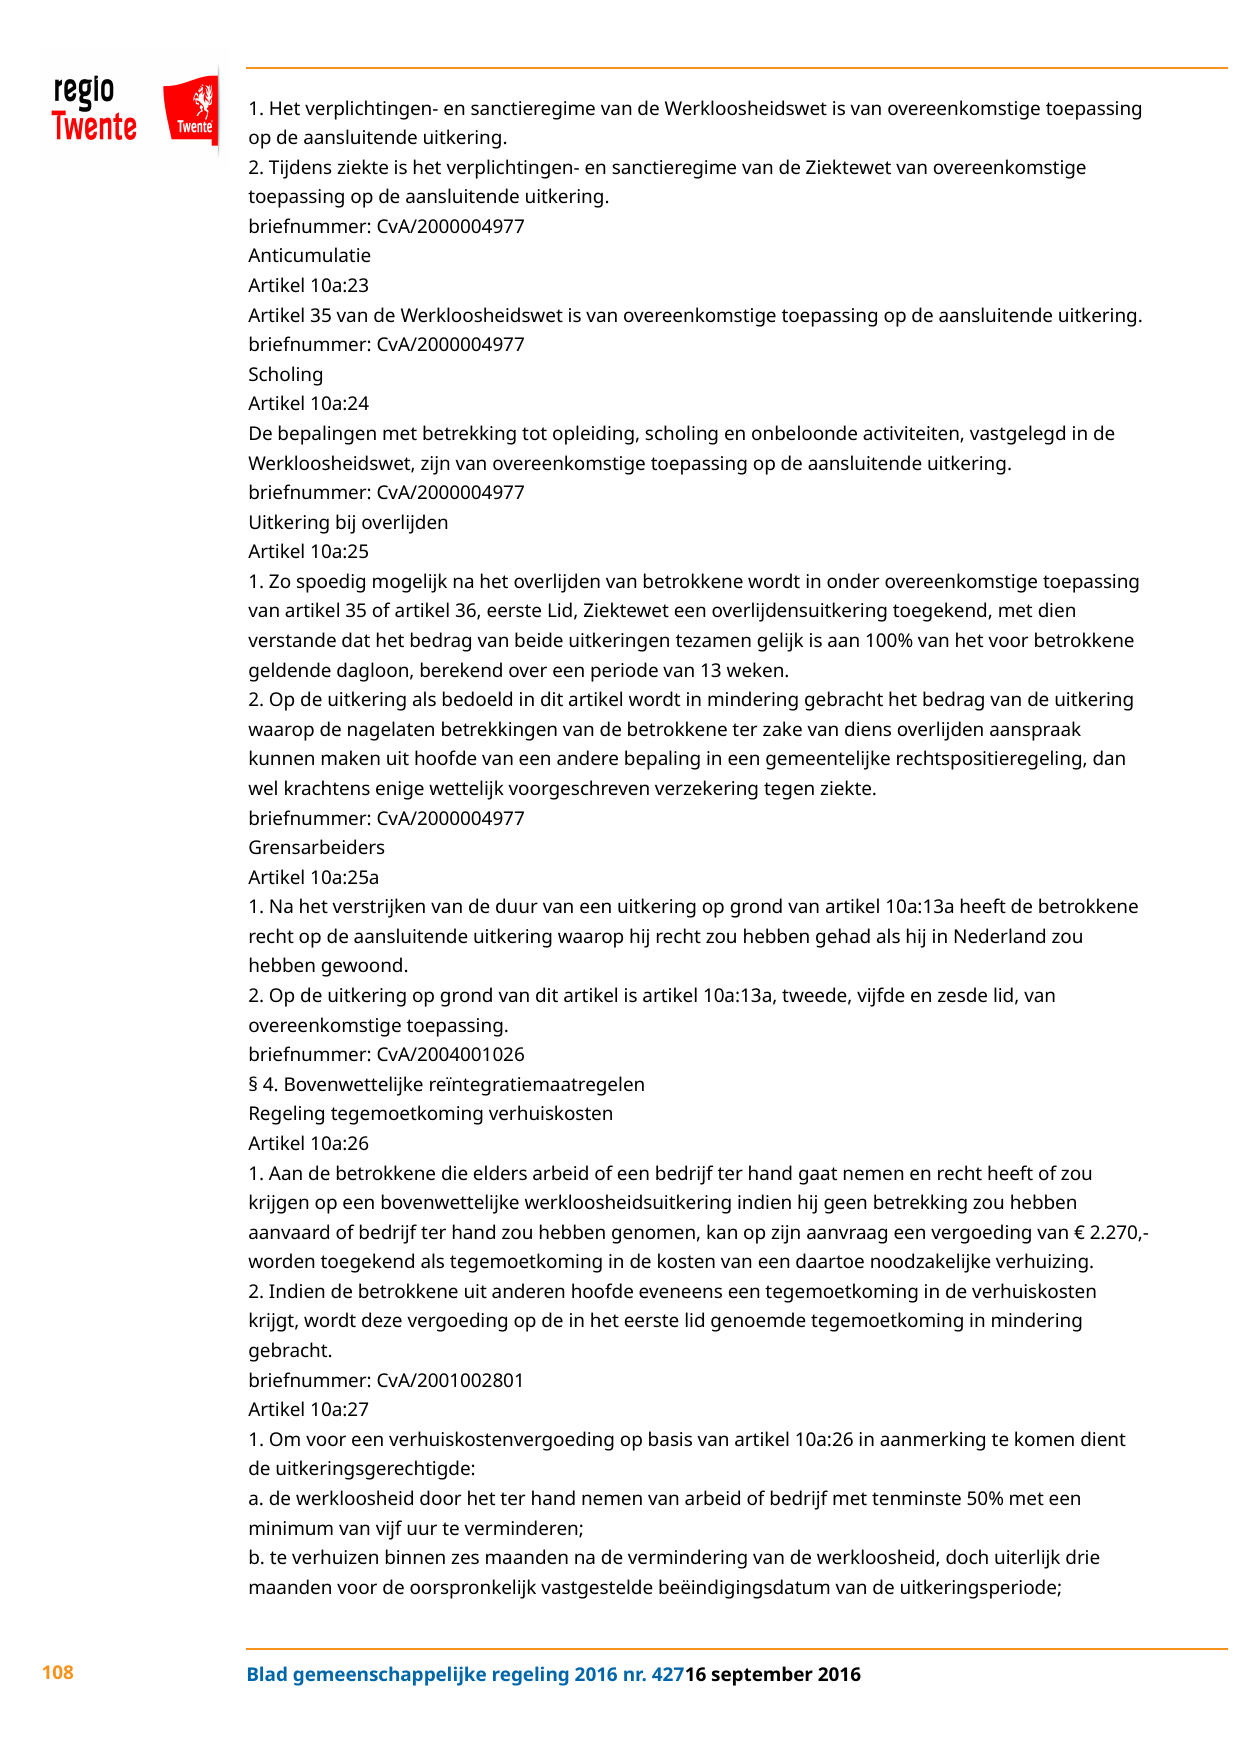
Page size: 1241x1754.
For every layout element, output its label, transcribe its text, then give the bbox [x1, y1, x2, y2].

text 1. Na het verstrijken van de duur van een uitkering op grond van artikel 10a:13a heeft de betrokkene recht op de aansluitende uitkering waarop hij recht zou hebben gehad als hij in Nederland zou hebben gewoond. [248, 893, 1152, 978]
text Artikel 10a:25a [248, 864, 1152, 890]
text a. de werkloosheid door het ter hand nemen van arbeid of bedrijf met tenminste 50% met een minimum van vijf uur te verminderen; [248, 1485, 1152, 1541]
text 2. Op de uitkering als bedoeld in dit artikel wordt in mindering gebracht het bedrag van de uitkering waarop de nagelaten betrekkingen van de betrokkene ter zake van diens overlijden aanspraak kunnen maken uit hoofde van een andere bepaling in een gemeentelijke rechtspositieregeling, dan wel krachtens enige wettelijk voorgeschreven verzekering tegen ziekte. [248, 686, 1152, 801]
text briefnummer: CvA/2000004977 [248, 213, 1152, 239]
picture [41, 47, 231, 172]
text De bepalingen met betrekking tot opleiding, scholing en onbeloonde activiteiten, vastgelegd in de Werkloosheidswet, zijn van overeenkomstige toepassing op de aansluitende uitkering. [248, 420, 1152, 476]
text Artikel 10a:25 [248, 538, 1152, 564]
text Artikel 10a:27 [248, 1396, 1152, 1422]
text Artikel 35 van de Werkloosheidswet is van overeenkomstige toepassing op de aansluitende uitkering. [248, 302, 1152, 328]
text Regeling tegemoetkoming verhuiskosten [248, 1101, 1152, 1126]
text Uitkering bij overlijden [248, 509, 1152, 535]
text 2. Indien de betrokkene uit anderen hoofde eveneens een tegemoetkoming in de verhuiskosten krijgt, wordt deze vergoeding op de in het eerste lid genoemde tegemoetkoming in mindering gebracht. [248, 1278, 1152, 1363]
text Artikel 10a:26 [248, 1130, 1152, 1156]
text 1. Aan de betrokkene die elders arbeid of een bedrijf ter hand gaat nemen en recht heeft of zou krijgen op een bovenwettelijke werkloosheidsuitkering indien hij geen betrekking zou hebben aanvaard of bedrijf ter hand zou hebben genomen, kan op zijn aanvraag een vergoeding van € 2.270,- worden toegekend als tegemoetkoming in de kosten van een daartoe noodzakelijke verhuizing. [248, 1160, 1152, 1274]
text briefnummer: CvA/2004001026 [248, 1041, 1152, 1067]
text briefnummer: CvA/2000004977 [248, 479, 1152, 505]
text Grensarbeiders [248, 834, 1152, 860]
text Anticumulatie [248, 243, 1152, 268]
text b. te verhuizen binnen zes maanden na de vermindering van de werkloosheid, doch uiterlijk drie maanden voor de oorspronkelijk vastgestelde beëindigingsdatum van de uitkeringsperiode; [248, 1544, 1152, 1600]
text Artikel 10a:23 [248, 272, 1152, 298]
text briefnummer: CvA/2000004977 [248, 805, 1152, 831]
text 2. Op de uitkering op grond van dit artikel is artikel 10a:13a, tweede, vijfde en zesde lid, van overeenkomstige toepassing. [248, 982, 1152, 1038]
text 1. Zo spoedig mogelijk na het overlijden van betrokkene wordt in onder overeenkomstige toepassing van artikel 35 of artikel 36, eerste Lid, Ziektewet een overlijdensuitkering toegekend, met dien verstande dat het bedrag van beide uitkeringen tezamen gelijk is aan 100% van het voor betrokkene geldende dagloon, berekend over een periode van 13 weken. [248, 568, 1152, 683]
text Scholing [248, 361, 1152, 387]
text 1. Het verplichtingen- en sanctieregime van de Werkloosheidswet is van overeenkomstige toepassing op de aansluitende uitkering. [248, 95, 1152, 150]
text 2. Tijdens ziekte is het verplichtingen- en sanctieregime van de Ziektewet van overeenkomstige toepassing op de aansluitende uitkering. [248, 154, 1152, 209]
text briefnummer: CvA/2000004977 [248, 331, 1152, 357]
text 1. Om voor een verhuiskostenvergoeding op basis van artikel 10a:26 in aanmerking te komen dient de uitkeringsgerechtigde: [248, 1426, 1152, 1481]
text briefnummer: CvA/2001002801 [248, 1367, 1152, 1393]
text Artikel 10a:24 [248, 391, 1152, 416]
text § 4. Bovenwettelijke reïntegratiemaatregelen [248, 1071, 1152, 1097]
